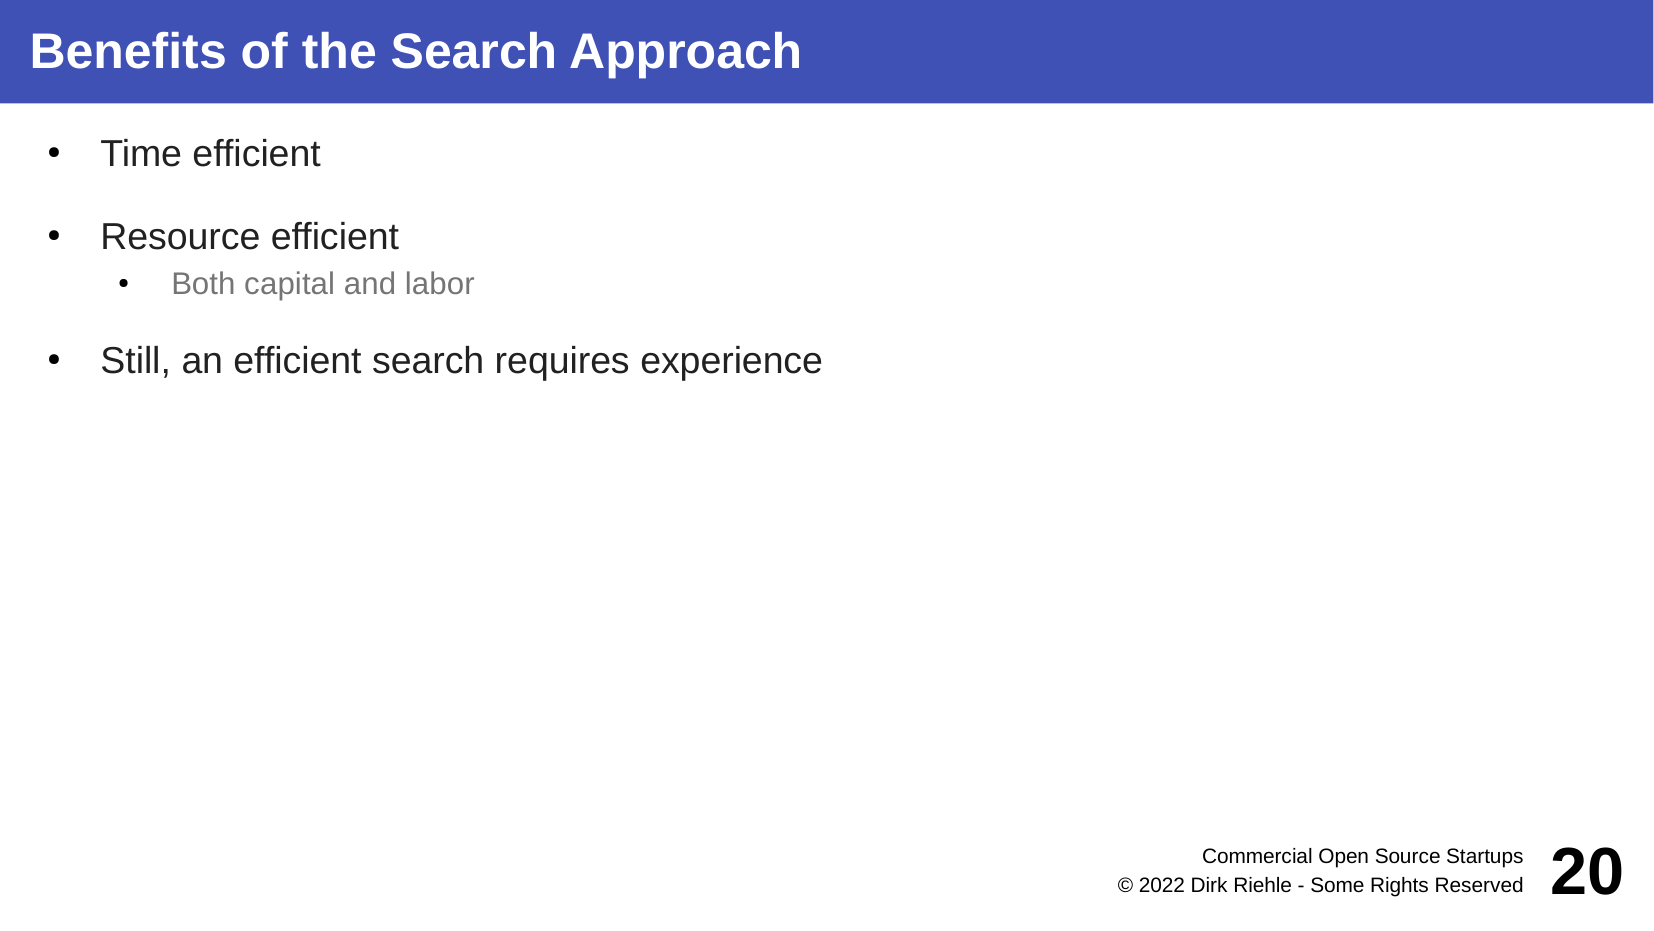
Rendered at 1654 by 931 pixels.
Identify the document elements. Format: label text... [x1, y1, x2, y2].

title Benefits of the Search Approach [0, 0, 1654, 104]
list Time efficient Resource efficient Both capital and labor Still, an efficient search requires experience [29, 132, 1625, 813]
